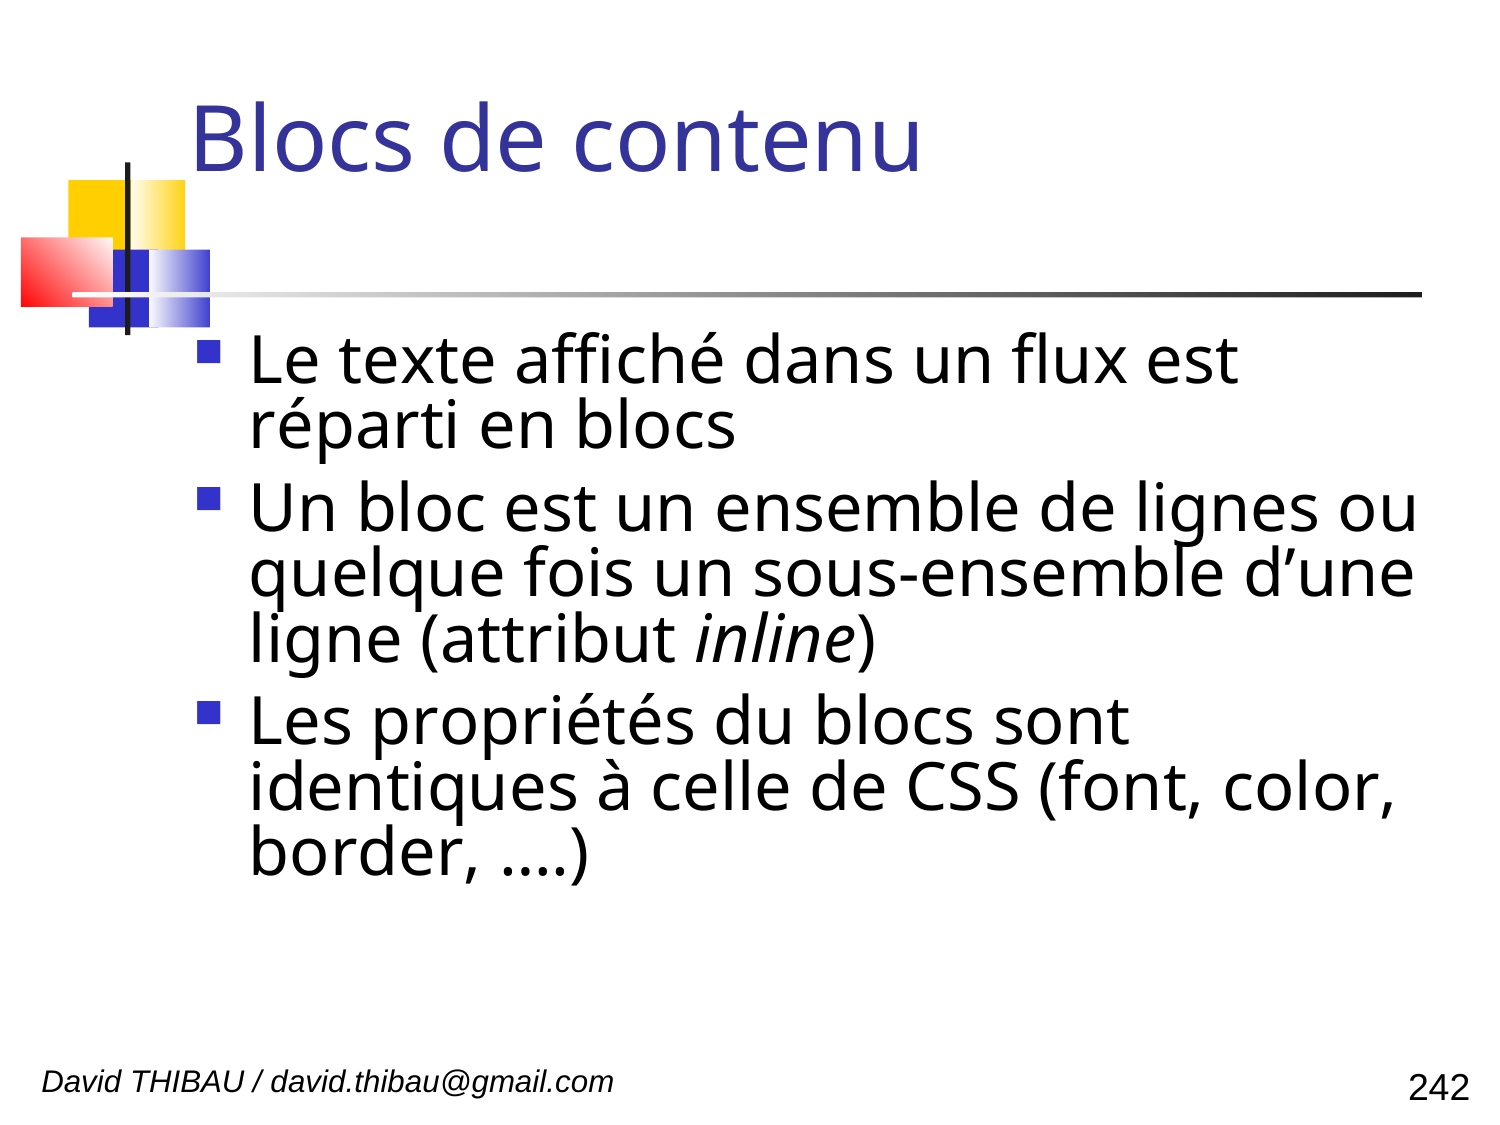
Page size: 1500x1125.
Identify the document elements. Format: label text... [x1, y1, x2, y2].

title Blocs de contenu [188, 13, 1467, 275]
list Le texte affiché dans un flux est réparti en blocs Un bloc est un ensemble de lignes ou quelque fois un sous-ensemble d’une ligne (attribut inline) Les propriétés du blocs sont identiques à celle de CSS (font, color, border, ….) [193, 330, 1469, 1047]
